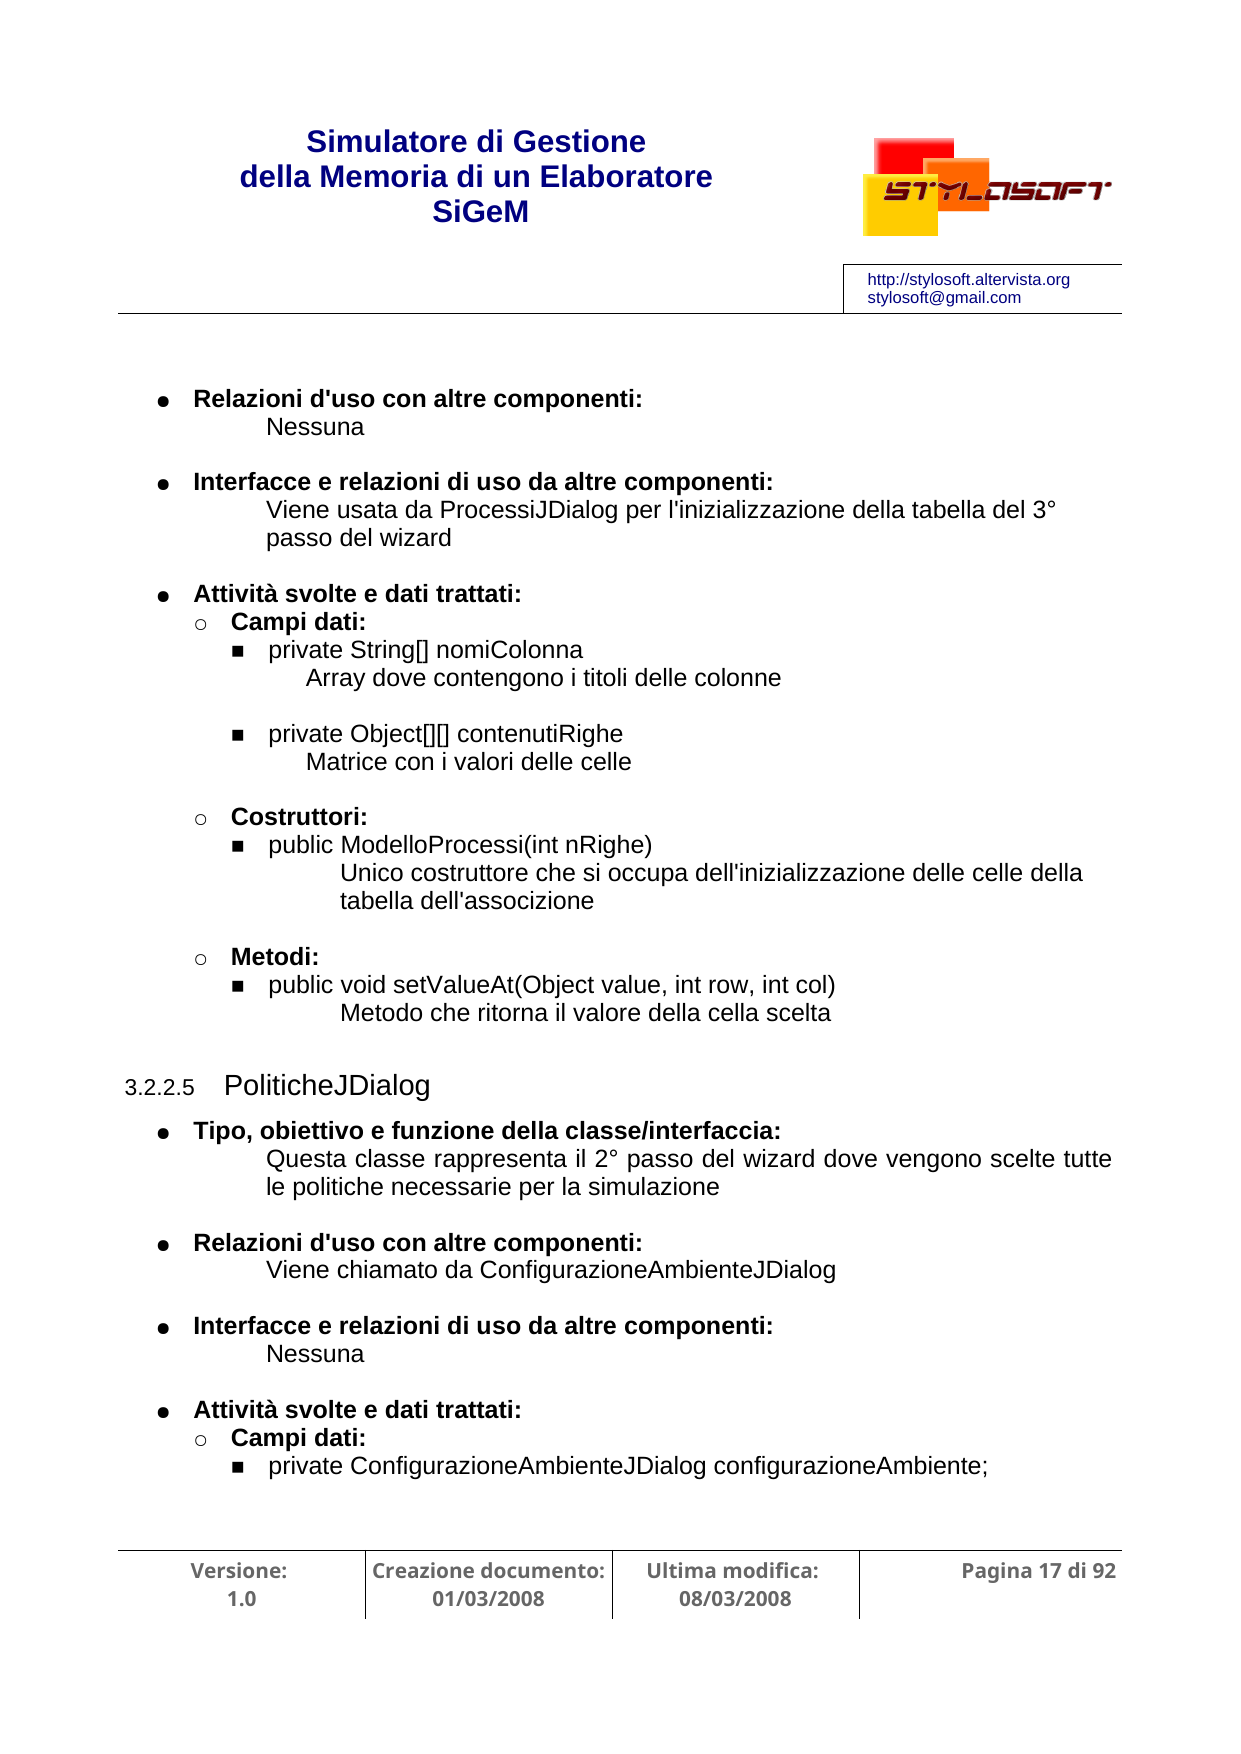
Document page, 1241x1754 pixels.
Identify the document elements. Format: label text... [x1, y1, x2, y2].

list Metodi: [193, 943, 1122, 971]
text Metodo che ritorna il valore della cella scelta [118, 999, 1122, 1027]
subtitle PoliticheJDialog [118, 1069, 1122, 1102]
picture [848, 123, 1117, 247]
list Nessuna [156, 1340, 1122, 1368]
list Relazioni d'uso con altre componenti: [156, 384, 1122, 412]
list Attività svolte e dati trattati: [156, 1396, 1122, 1424]
list Viene usata da ProcessiJDialog per l'inizializzazione della tabella del 3° passo del wizard [156, 496, 1122, 552]
list public void setValueAt(Object value, int row, int col) [231, 971, 1122, 999]
list Array dove contengono i titoli delle colonne [268, 664, 1122, 692]
list Viene chiamato da ConfigurazioneAmbienteJDialog [156, 1256, 1122, 1284]
list private String[] nomiColonna [231, 636, 1122, 664]
list Tipo, obiettivo e funzione della classe/interfaccia: [156, 1117, 1122, 1144]
list Matrice con i valori delle celle [268, 747, 1122, 775]
list Costruttori: [193, 803, 1122, 831]
list Questa classe rappresenta il 2° passo del wizard dove vengono scelte tutte le politiche necessarie per la simulazione [156, 1144, 1122, 1200]
list Campi dati: [193, 608, 1122, 636]
list private Object[][] contenutiRighe [231, 719, 1122, 747]
list Interfacce e relazioni di uso da altre componenti: [156, 1312, 1122, 1340]
list public ModelloProcessi(int nRighe) [231, 831, 1122, 859]
list Relazioni d'uso con altre componenti: [156, 1228, 1122, 1256]
text Unico costruttore che si occupa dell'inizializzazione delle celle della tabella dell'associzione [118, 859, 1122, 915]
list Campi dati: [193, 1424, 1122, 1452]
list Interfacce e relazioni di uso da altre componenti: [156, 468, 1122, 496]
list Attività svolte e dati trattati: [156, 580, 1122, 608]
list private ConfigurazioneAmbienteJDialog configurazioneAmbiente; [231, 1452, 1122, 1479]
list Nessuna [156, 412, 1122, 440]
